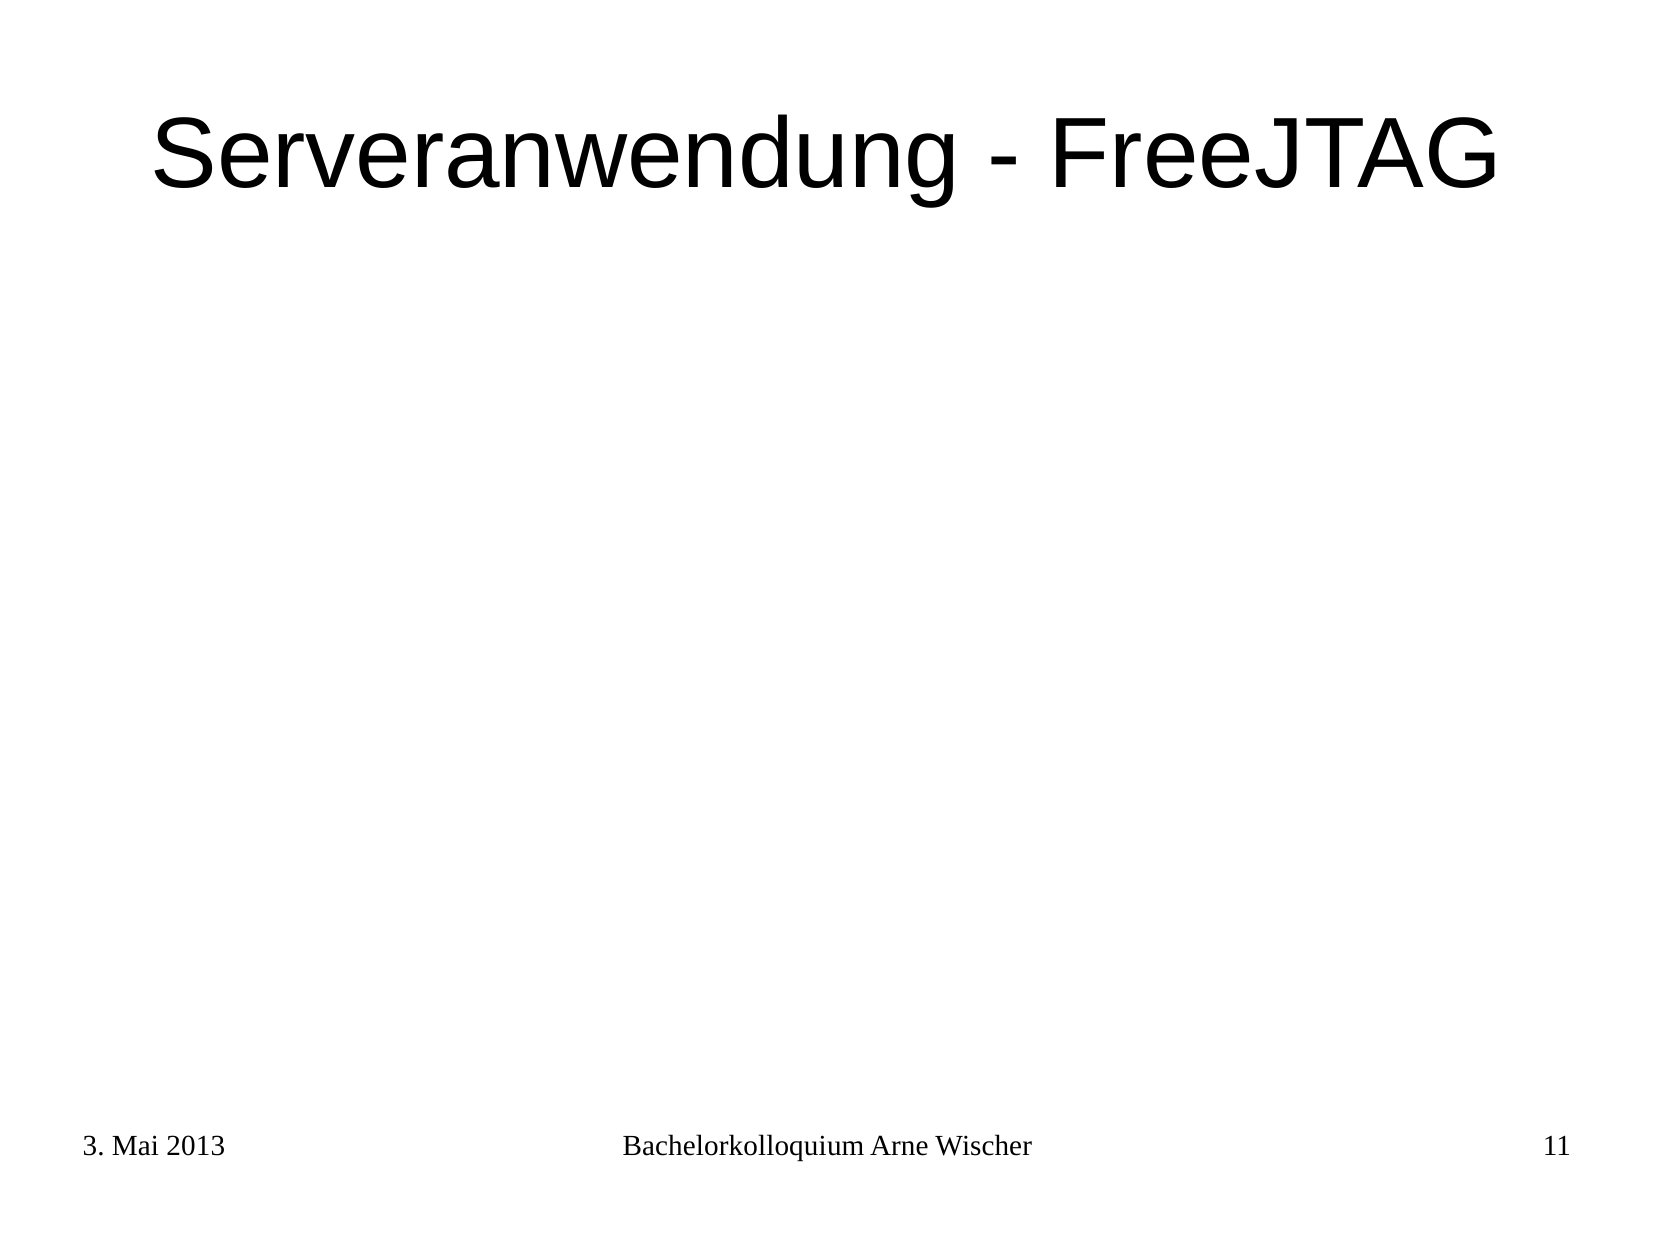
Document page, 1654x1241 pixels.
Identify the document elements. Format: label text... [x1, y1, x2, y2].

title Serveranwendung - FreeJTAG [82, 49, 1571, 257]
